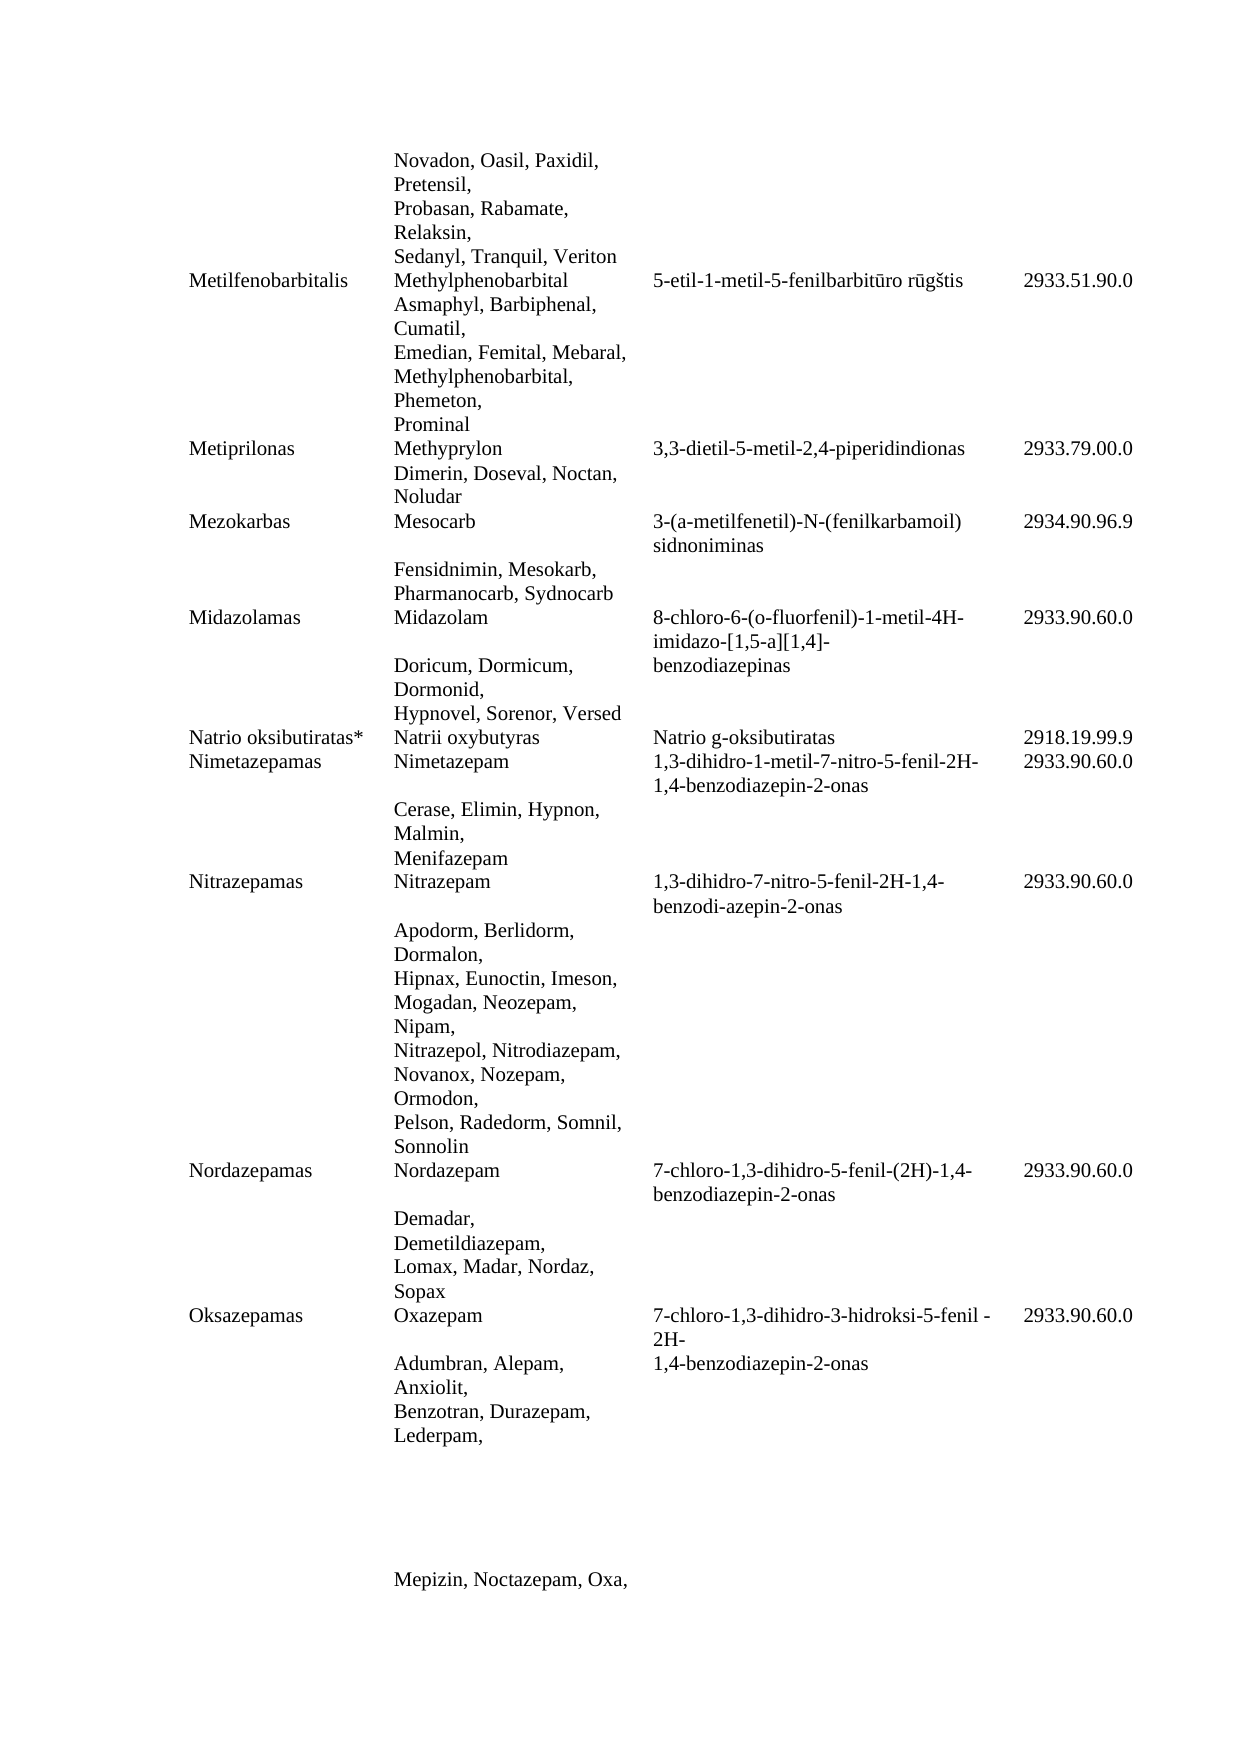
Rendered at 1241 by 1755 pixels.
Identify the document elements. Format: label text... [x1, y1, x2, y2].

table_cell 2918.19.99.9 [1012, 725, 1175, 749]
table_cell [642, 1038, 1012, 1062]
table_cell [1012, 196, 1175, 244]
table_cell [642, 412, 1012, 436]
table_cell Nordazepam [382, 1158, 642, 1206]
table_cell [642, 845, 1012, 869]
table_cell [642, 292, 1012, 340]
table_cell [1175, 581, 1181, 605]
table_cell [1012, 918, 1175, 966]
table_cell [1170, 1567, 1175, 1591]
table_cell [1012, 1399, 1175, 1447]
table_cell [1175, 845, 1181, 869]
table_cell [1175, 1110, 1181, 1134]
table_cell Midazolamas [177, 605, 382, 653]
table_cell 2933.90.60.0 [1012, 605, 1175, 653]
table_cell [382, 1519, 642, 1543]
table_cell Pelson, Radedorm, Somnil, [382, 1110, 642, 1134]
table_cell [1012, 292, 1175, 340]
table_cell [642, 557, 1012, 581]
table_cell 2933.90.60.0 [1012, 870, 1175, 918]
table_cell [177, 244, 382, 268]
table_cell [642, 196, 1012, 244]
table_cell Nimetazepam [382, 749, 642, 797]
table_cell Probasan, Rabamate, Relaksin, [382, 196, 642, 244]
table_cell [177, 1447, 382, 1471]
table_cell [642, 1543, 1012, 1567]
table_cell [1175, 557, 1181, 581]
table_cell Nitrazepamas [177, 870, 382, 918]
table_cell [177, 292, 382, 340]
table_cell [1012, 1206, 1175, 1254]
table_cell [1012, 460, 1175, 508]
table_cell [177, 1543, 382, 1567]
table_cell Emedian, Femital, Mebaral, [382, 340, 642, 364]
table_cell Midazolam [382, 605, 642, 653]
table_cell Novanox, Nozepam, Ormodon, [382, 1062, 642, 1110]
table_cell [1012, 148, 1175, 196]
table_cell Nitrazepol, Nitrodiazepam, [382, 1038, 642, 1062]
table_cell [1170, 1543, 1175, 1567]
table_cell 7-chloro-1,3-dihidro-5-fenil-(2H)-1,4-benzodiazepin-2-onas [642, 1158, 1012, 1206]
table_cell [642, 1447, 1012, 1471]
table_cell Methylphenobarbital [382, 268, 642, 292]
table_cell Natrii oxybutyras [382, 725, 642, 749]
table_cell [1175, 1134, 1181, 1158]
table_cell 5-etil-1-metil-5-fenilbarbitūro rūgštis [642, 268, 1012, 292]
table_cell 3,3-dietil-5-metil-2,4-piperidindionas [642, 436, 1012, 460]
table_cell 7-chloro-1,3-dihidro-3-hidroksi-5-fenil -2H- [642, 1303, 1012, 1351]
table_cell Hypnovel, Sorenor, Versed [382, 701, 642, 725]
table_cell [642, 581, 1012, 605]
table_cell [642, 1495, 1012, 1519]
table_cell [1175, 364, 1181, 412]
table_cell [1012, 797, 1175, 845]
table_cell [1012, 412, 1175, 436]
table_cell 3-(a-metilfenetil)-N-(fenilkarbamoil) sidnoniminas [642, 509, 1012, 557]
table_cell 2933.90.60.0 [1012, 1158, 1175, 1206]
table_cell Mesocarb [382, 509, 642, 557]
table_cell [642, 1519, 1012, 1543]
table_cell [177, 1038, 382, 1062]
table_cell [1175, 292, 1181, 340]
table_cell [642, 1110, 1012, 1134]
table_cell Mepizin, Noctazepam, Oxa, [382, 1567, 642, 1591]
table_cell [177, 918, 382, 966]
table_cell [1175, 1543, 1181, 1567]
table_cell [1175, 918, 1181, 966]
table_cell Natrio oksibutiratas* [177, 725, 382, 749]
table_cell [642, 1567, 1012, 1591]
table_cell [177, 196, 382, 244]
table_cell [1175, 1447, 1181, 1471]
table_cell Nimetazepamas [177, 749, 382, 797]
table_cell [1175, 268, 1181, 292]
table_cell [1175, 725, 1181, 749]
table_cell [1012, 1038, 1175, 1062]
table_cell Oksazepamas [177, 1303, 382, 1351]
table_cell [1012, 1471, 1175, 1495]
table_cell 2933.79.00.0 [1012, 436, 1175, 460]
table_cell Metiprilonas [177, 436, 382, 460]
table_cell Lomax, Madar, Nordaz, Sopax [382, 1255, 642, 1303]
table_cell [177, 1495, 382, 1519]
table_cell Cerase, Elimin, Hypnon, Malmin, [382, 797, 642, 845]
table_cell [1012, 1062, 1175, 1110]
table_cell [177, 1351, 382, 1399]
table_cell [1012, 1110, 1175, 1134]
table_cell [1012, 845, 1175, 869]
table_cell [177, 1206, 382, 1254]
table_cell Fensidnimin, Mesokarb, [382, 557, 642, 581]
table_cell [642, 340, 1012, 364]
table_cell [1175, 1399, 1181, 1447]
table_cell 1,4-benzodiazepin-2-onas [642, 1351, 1012, 1399]
table_cell [642, 1399, 1012, 1447]
table_cell 2933.90.60.0 [1012, 1303, 1175, 1351]
table_cell [1012, 1495, 1175, 1519]
table_cell [177, 1062, 382, 1110]
table_cell Novadon, Oasil, Paxidil, Pretensil, [382, 148, 642, 196]
table_cell Asmaphyl, Barbiphenal, Cumatil, [382, 292, 642, 340]
table_cell [1175, 196, 1181, 244]
table_cell Mezokarbas [177, 509, 382, 557]
table_cell [177, 460, 382, 508]
table_cell [1175, 701, 1181, 725]
table_cell 2934.90.96.9 [1012, 509, 1175, 557]
table_cell [177, 990, 382, 1038]
table_cell [1012, 990, 1175, 1038]
table_cell Prominal [382, 412, 642, 436]
table_cell [1012, 1447, 1175, 1471]
table_cell [177, 653, 382, 701]
table_cell [642, 1206, 1012, 1254]
table_cell [1175, 1158, 1181, 1206]
table_cell [1175, 460, 1181, 508]
table_cell [177, 1255, 382, 1303]
table_cell [1175, 1471, 1181, 1495]
table_cell [1175, 797, 1181, 845]
table_cell [1175, 1206, 1181, 1254]
table_cell Methyprylon [382, 436, 642, 460]
table_cell 2933.90.60.0 [1012, 749, 1175, 797]
table_cell [642, 1062, 1012, 1110]
table_cell Nordazepamas [177, 1158, 382, 1206]
table_cell [642, 1471, 1012, 1495]
table_cell [177, 364, 382, 412]
table_cell [642, 1255, 1012, 1303]
table_cell [177, 1134, 382, 1158]
table_cell 1,3-dihidro-7-nitro-5-fenil-2H-1,4-benzodi-azepin-2-onas [642, 870, 1012, 918]
table_cell [642, 797, 1012, 845]
table_cell 8-chloro-6-(o-fluorfenil)-1-metil-4H-imidazo-[1,5-a][1,4]- [642, 605, 1012, 653]
table_cell [642, 244, 1012, 268]
table_cell [642, 148, 1012, 196]
table_cell 1,3-dihidro-1-metil-7-nitro-5-fenil-2H-1,4-benzodiazepin-2-onas [642, 749, 1012, 797]
table_cell [382, 1447, 642, 1471]
table_cell Sonnolin [382, 1134, 642, 1158]
table_cell Methylphenobarbital, Phemeton, [382, 364, 642, 412]
table_cell [1175, 1038, 1181, 1062]
table_cell Adumbran, Alepam, Anxiolit, [382, 1351, 642, 1399]
table_cell [1012, 1255, 1175, 1303]
table_cell [642, 460, 1012, 508]
table_cell [1012, 701, 1175, 725]
table_cell [177, 701, 382, 725]
table_cell [1012, 1543, 1170, 1567]
table_cell [1175, 1255, 1181, 1303]
table_cell [1012, 244, 1175, 268]
table_cell [1012, 653, 1175, 701]
table_cell [177, 797, 382, 845]
table_cell [1175, 1351, 1181, 1399]
table_cell [1175, 1495, 1181, 1519]
table_cell Menifazepam [382, 845, 642, 869]
table_cell [1012, 1134, 1175, 1158]
table_cell [1175, 436, 1181, 460]
table_cell [1175, 749, 1181, 797]
table_cell [177, 557, 382, 581]
table_cell Benzotran, Durazepam, Lederpam, [382, 1399, 642, 1447]
table_cell [1012, 966, 1175, 990]
table_cell [1175, 244, 1181, 268]
table_cell Metilfenobarbitalis [177, 268, 382, 292]
table_cell [642, 918, 1012, 966]
table_cell [642, 990, 1012, 1038]
table_cell [177, 1567, 382, 1591]
table_cell [642, 966, 1012, 990]
table_cell [177, 148, 382, 196]
table_cell Sedanyl, Tranquil, Veriton [382, 244, 642, 268]
table_cell [1175, 605, 1181, 653]
table_cell [1175, 412, 1181, 436]
table_cell Doricum, Dormicum, Dormonid, [382, 653, 642, 701]
table_cell [1175, 340, 1181, 364]
table_cell [1170, 1519, 1175, 1543]
table_cell [1175, 509, 1181, 557]
table_cell [1012, 340, 1175, 364]
table_cell Demadar, Demetildiazepam, [382, 1206, 642, 1254]
table_cell Pharmanocarb, Sydnocarb [382, 581, 642, 605]
table_cell [1175, 966, 1181, 990]
table_cell Dimerin, Doseval, Noctan, Noludar [382, 460, 642, 508]
table_cell [1175, 870, 1181, 918]
table_cell [1012, 364, 1175, 412]
table_cell [1012, 1567, 1170, 1591]
table_cell [1175, 1567, 1181, 1591]
table_cell [177, 1399, 382, 1447]
table_cell [1175, 1062, 1181, 1110]
table_cell Mogadan, Neozepam, Nipam, [382, 990, 642, 1038]
table_cell [1175, 1303, 1181, 1351]
table_cell [1012, 1351, 1175, 1399]
table_cell [177, 845, 382, 869]
table_cell [177, 340, 382, 364]
table_cell [642, 1134, 1012, 1158]
table_cell Apodorm, Berlidorm, Dormalon, [382, 918, 642, 966]
table_cell [1175, 990, 1181, 1038]
table_cell [642, 364, 1012, 412]
table_cell [177, 966, 382, 990]
table_cell benzodiazepinas [642, 653, 1012, 701]
table_cell [1175, 1519, 1181, 1543]
table_cell Oxazepam [382, 1303, 642, 1351]
table_cell Nitrazepam [382, 870, 642, 918]
table_cell Hipnax, Eunoctin, Imeson, [382, 966, 642, 990]
table_cell [177, 1519, 382, 1543]
table_cell 2933.51.90.0 [1012, 268, 1175, 292]
table_cell [177, 581, 382, 605]
table_cell [177, 1471, 382, 1495]
table_cell [177, 412, 382, 436]
table_cell [1175, 148, 1181, 196]
table_cell [1012, 1519, 1170, 1543]
table_cell Natrio g-oksibutiratas [642, 725, 1012, 749]
table_cell [382, 1495, 642, 1519]
table_cell [1175, 653, 1181, 701]
table_cell [382, 1543, 642, 1567]
table_cell [1012, 557, 1175, 581]
table_cell [382, 1471, 642, 1495]
table_cell [177, 1110, 382, 1134]
table_cell [1012, 581, 1175, 605]
table_cell [642, 701, 1012, 725]
